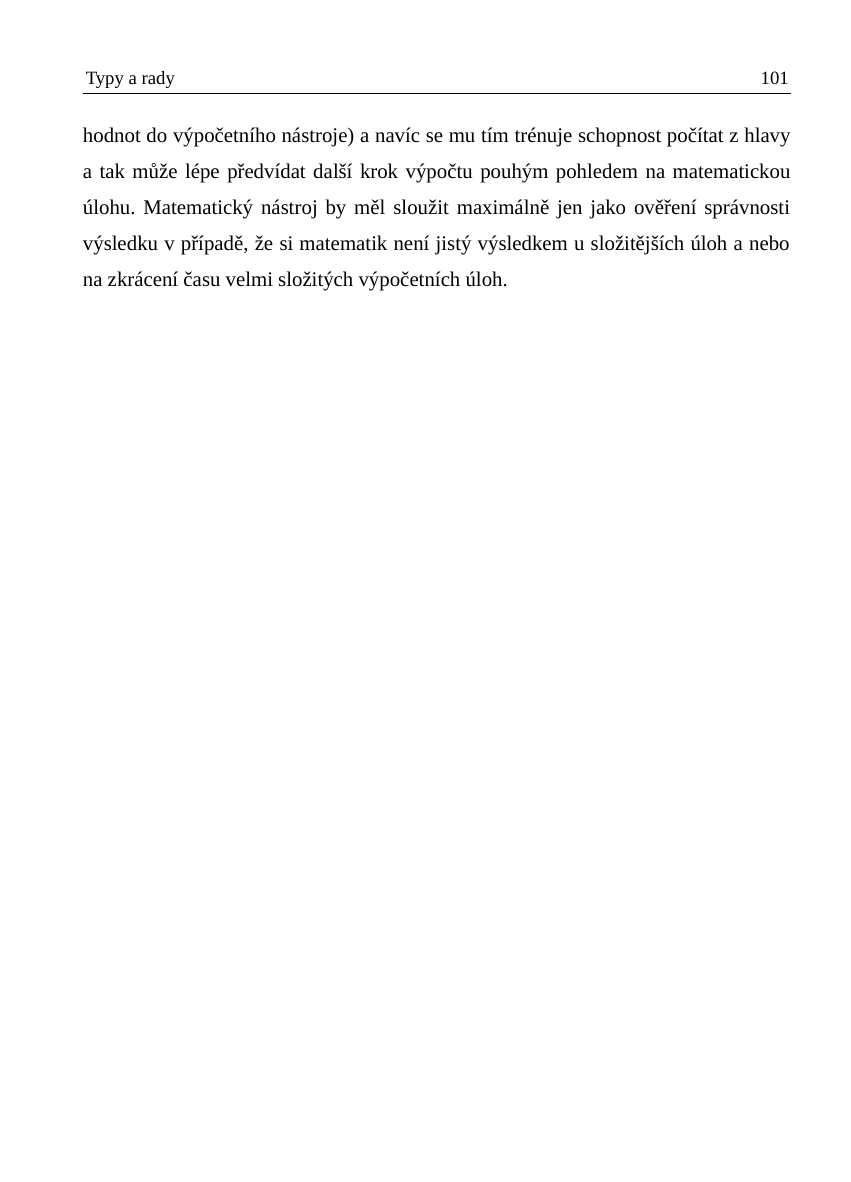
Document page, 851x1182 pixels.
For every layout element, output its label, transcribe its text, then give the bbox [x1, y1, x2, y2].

text hodnot do výpočetního nástroje) a navíc se mu tím trénuje schopnost počítat z hlavy a tak může lépe předvídat další krok výpočtu pouhým pohledem na matematickou úlohu. Matematický nástroj by měl sloužit maximálně jen jako ověření správnosti výsledku v případě, že si matematik není jistý výsledkem u složitějších úloh a nebo na zkrácení času velmi složitých výpočetních úloh. [83, 123, 791, 291]
